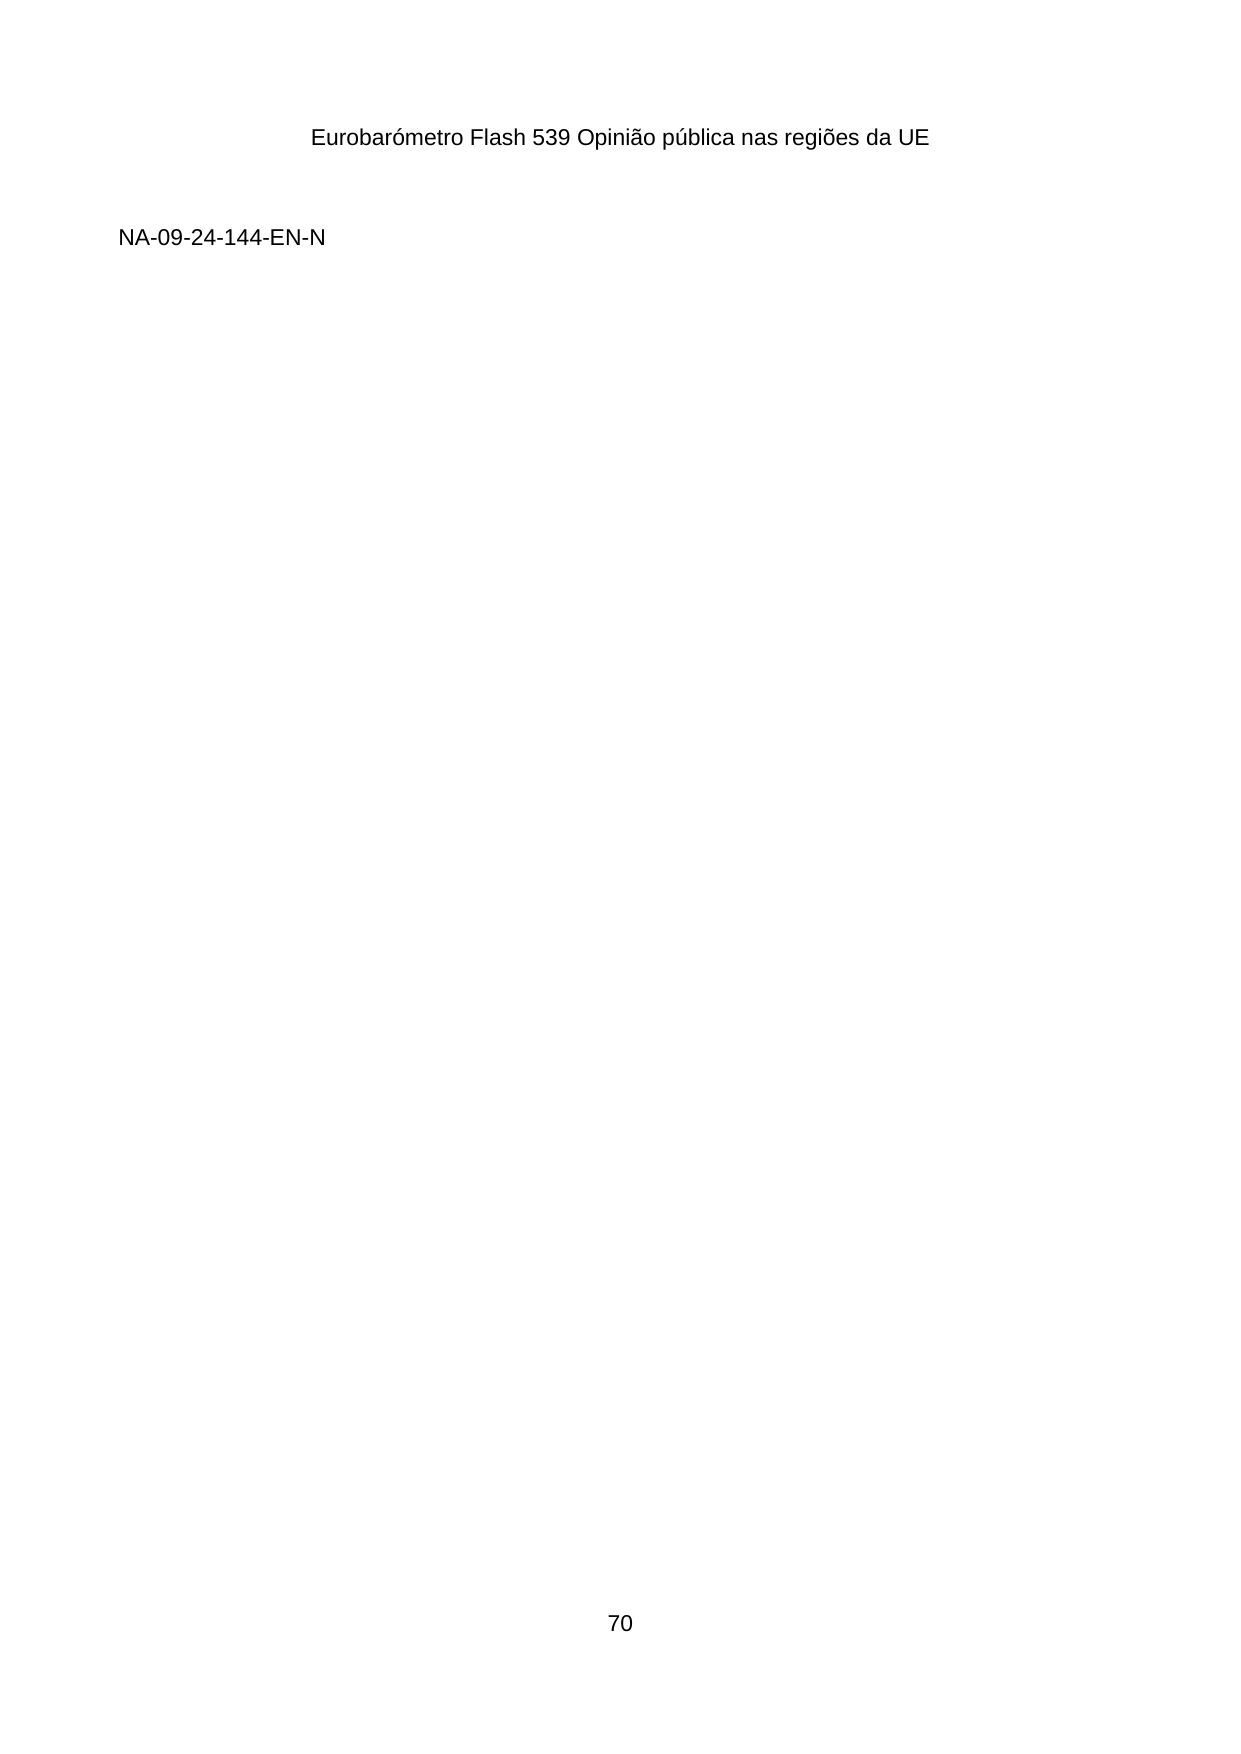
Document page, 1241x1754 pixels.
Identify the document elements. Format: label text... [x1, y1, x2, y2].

text NA-09-24-144-EN-N [118, 224, 605, 250]
